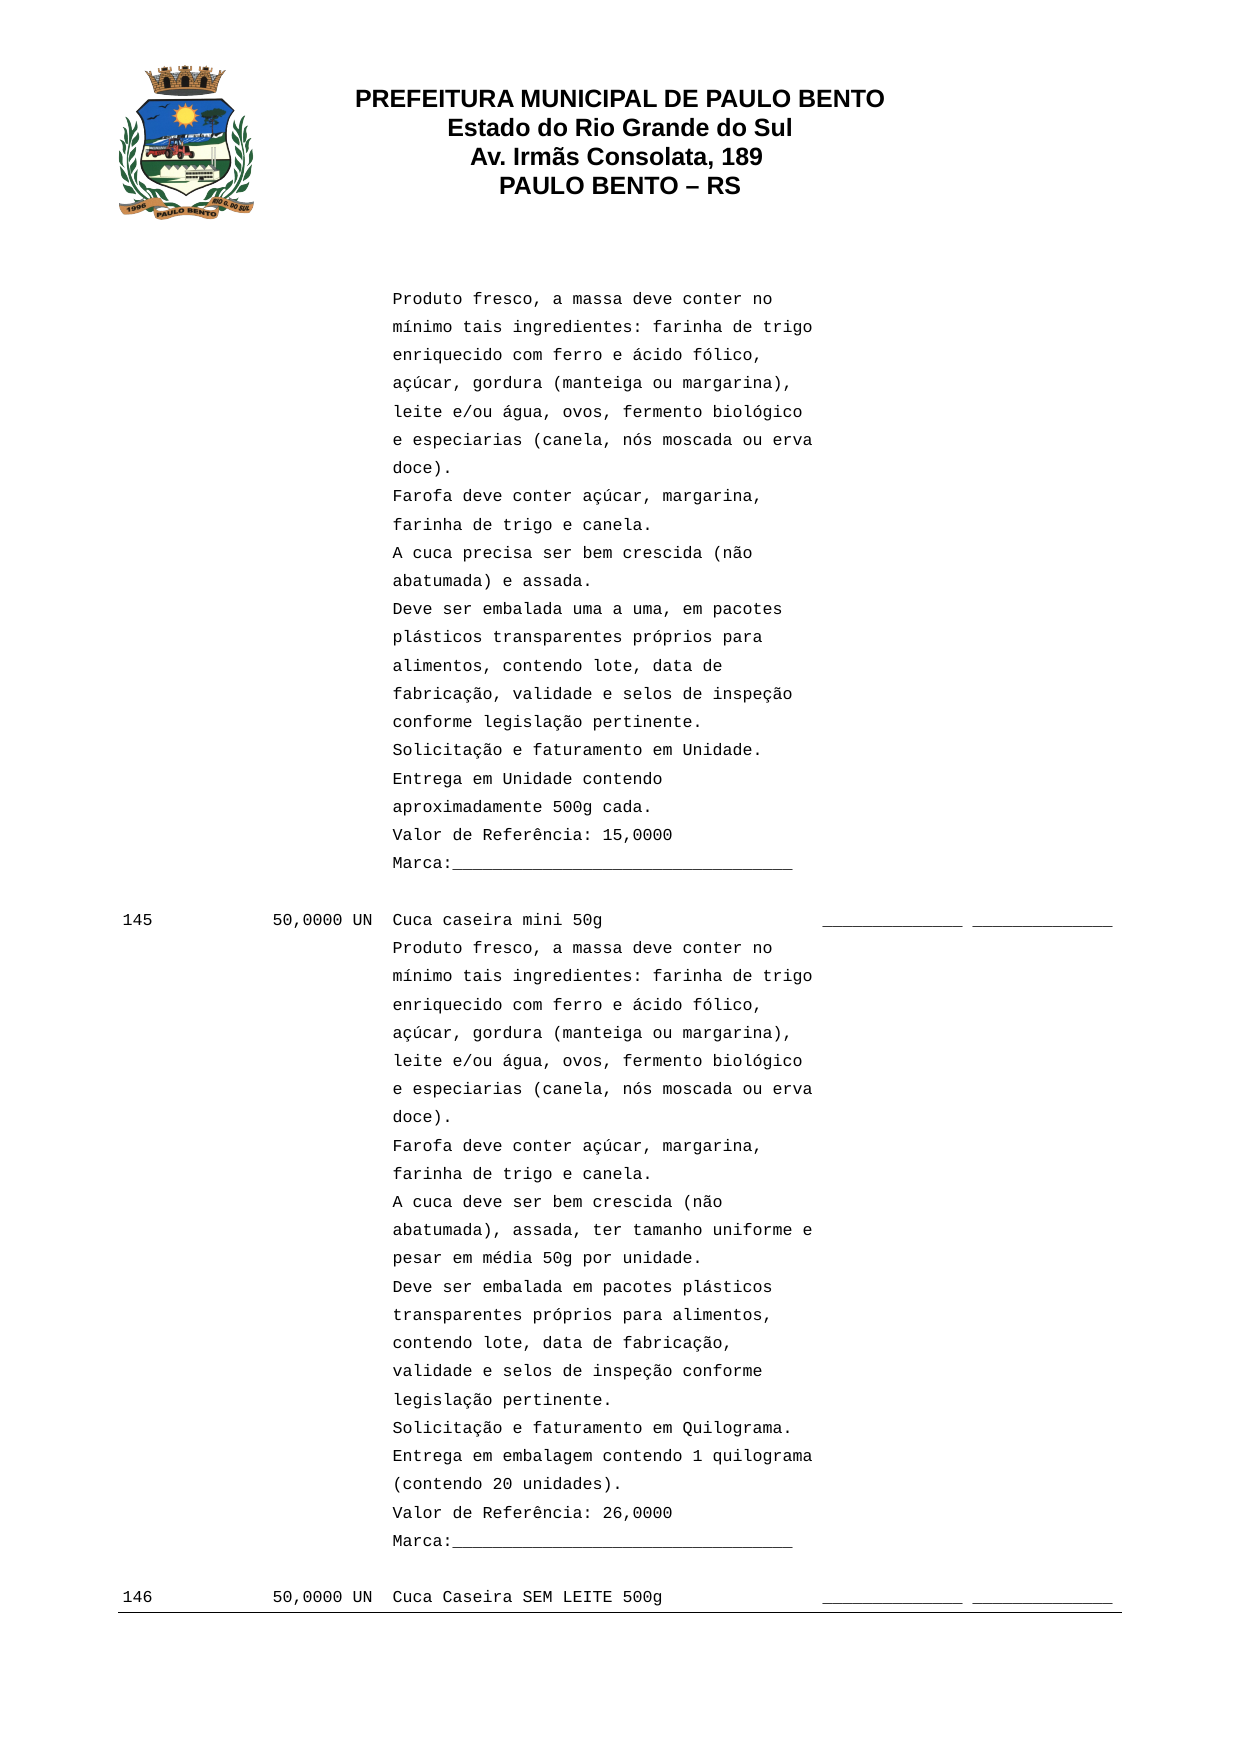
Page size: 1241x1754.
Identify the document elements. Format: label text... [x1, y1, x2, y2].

picture [118, 65, 254, 220]
text Produto fresco, a massa deve conter no mínimo tais ingredientes: farinha de trigo enriquecido com ferro e ácido fólico, açúcar, gordura (manteiga ou margarina), leite e/ou água, ovos, fermento biológico e especiarias (canela, nós moscada ou erva doce). Farofa deve conter açúcar, margarina, farinha de trigo e canela. A cuca precisa ser bem crescida (não abatumada) e assada. Deve ser embalada uma a uma, em pacotes plásticos transparentes próprios para alimentos, contendo lote, data de fabricação, validade e selos de inspeção conforme legislação pertinente. Solicitação e faturamento em Unidade. Entrega em Unidade contendo aproximadamente 500g cada. Valor de Referência: 15,0000 Marca:__________________________________ 145 50,0000 UN Cuca caseira mini 50g ______________ ______________ Produto fresco, a massa deve conter no mínimo tais ingredientes: farinha de trigo enriquecido com ferro e ácido fólico, açúcar, gordura (manteiga ou margarina), leite e/ou água, ovos, fermento biológico e especiarias (canela, nós moscada ou erva doce). Farofa deve conter açúcar, margarina, farinha de trigo e canela. A cuca deve ser bem crescida (não abatumada), assada, ter tamanho uniforme e pesar em média 50g por unidade. Deve ser embalada em pacotes plásticos transparentes próprios para alimentos, contendo lote, data de fabricação, validade e selos de inspeção conforme legislação pertinente. Solicitação e faturamento em Quilograma. Entrega em embalagem contendo 1 quilograma (contendo 20 unidades). Valor de Referência: 26,0000 Marca:__________________________________ 146 50,0000 UN Cuca Caseira SEM LEITE 500g ______________ ______________ [118, 286, 1122, 1612]
